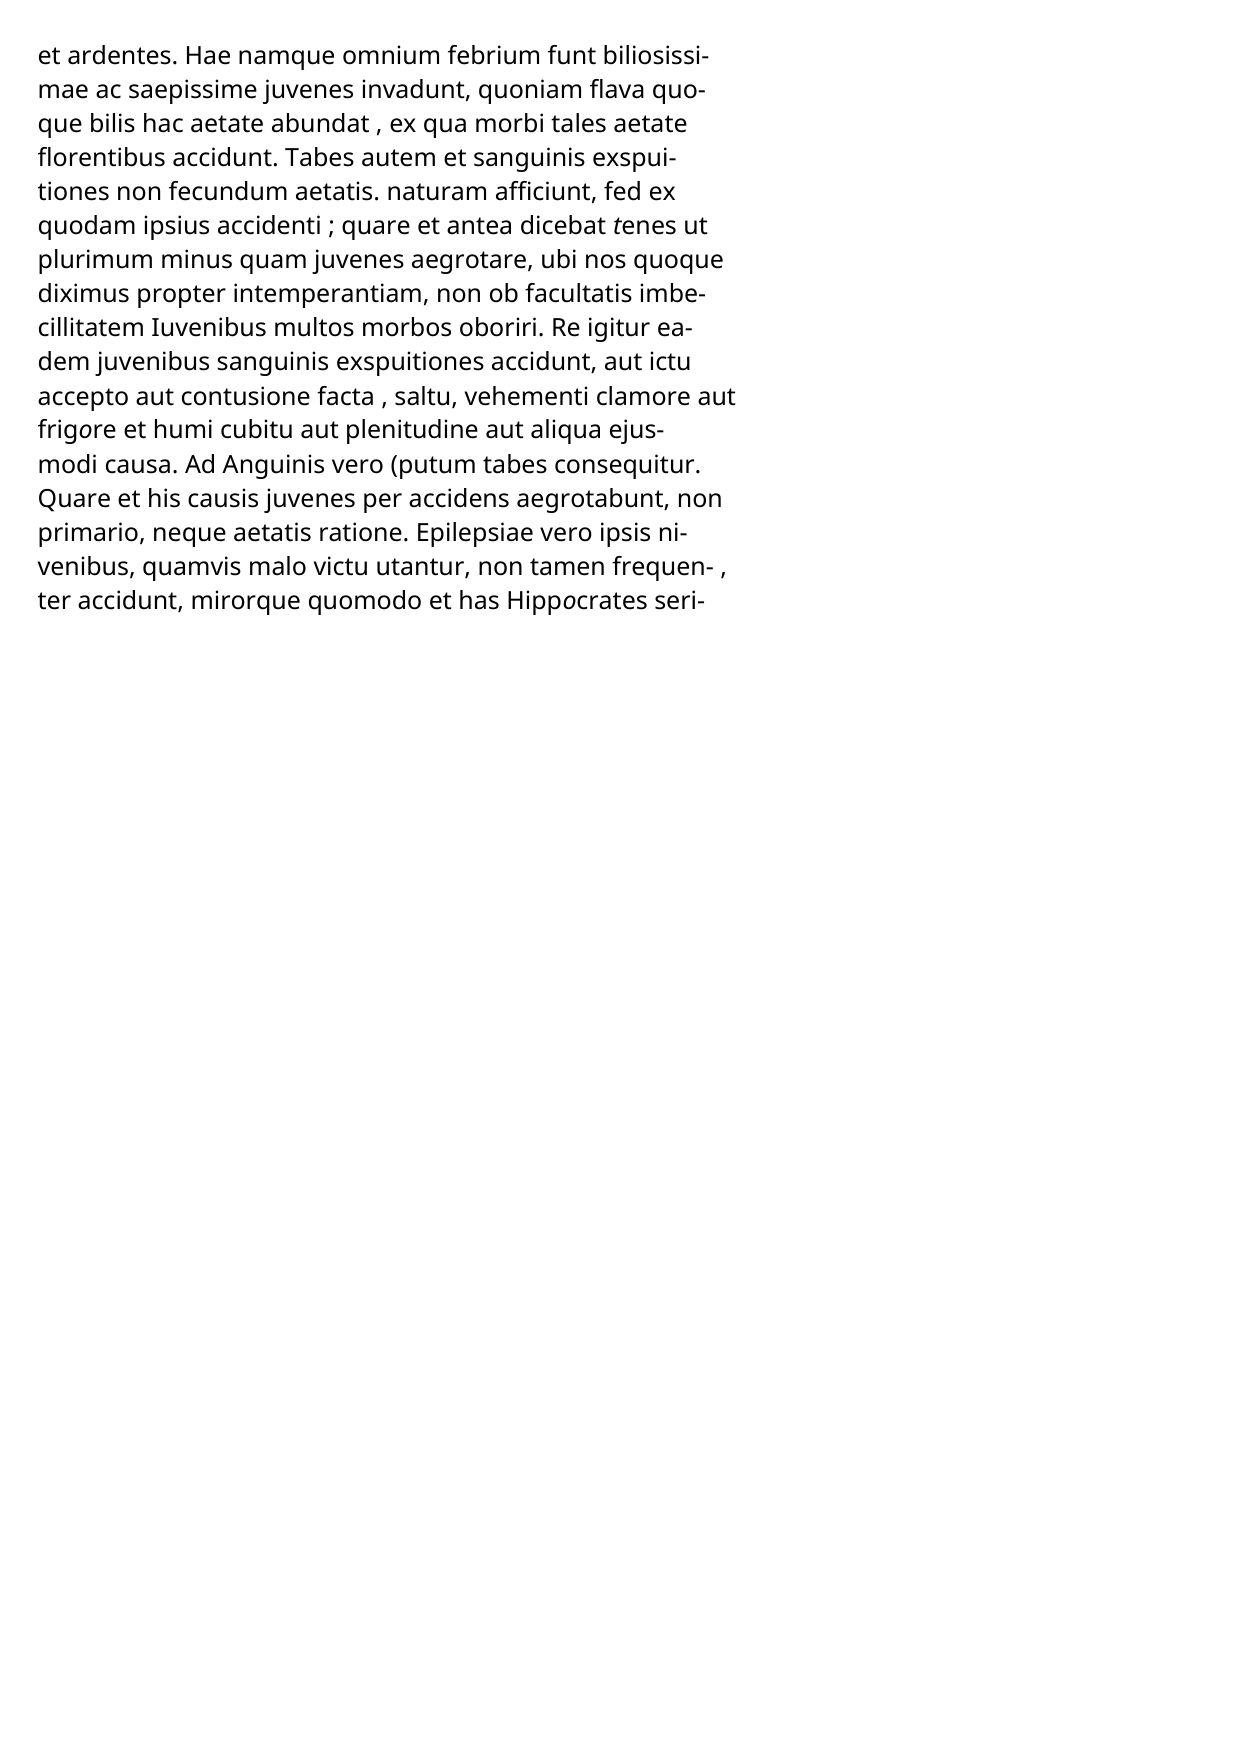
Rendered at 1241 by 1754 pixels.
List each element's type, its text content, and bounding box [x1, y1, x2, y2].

text et ardentes. Hae namque omnium febrium funt biliosissi- mae ac saepissime juvenes invadunt, quoniam flava quo- que bilis hac aetate abundat , ex qua morbi tales aetate florentibus accidunt. Tabes autem et sanguinis exspui- tiones non fecundum aetatis. naturam afficiunt, fed ex quodam ipsius accidenti ; quare et antea dicebat tenes ut plurimum minus quam juvenes aegrotare, ubi nos quoque diximus propter intemperantiam, non ob facultatis imbe- cillitatem Iuvenibus multos morbos oboriri. Re igitur ea- dem juvenibus sanguinis exspuitiones accidunt, aut ictu accepto aut contusione facta , saltu, vehementi clamore aut frigore et humi cubitu aut plenitudine aut aliqua ejus- modi causa. Ad Anguinis vero (putum tabes consequitur. Quare et his causis juvenes per accidens aegrotabunt, non primario, neque aetatis ratione. Epilepsiae vero ipsis ni- venibus, quamvis malo victu utantur, non tamen frequen- , ter accidunt, mirorque quomodo et has Hippocrates seri- [37, 37, 1203, 617]
